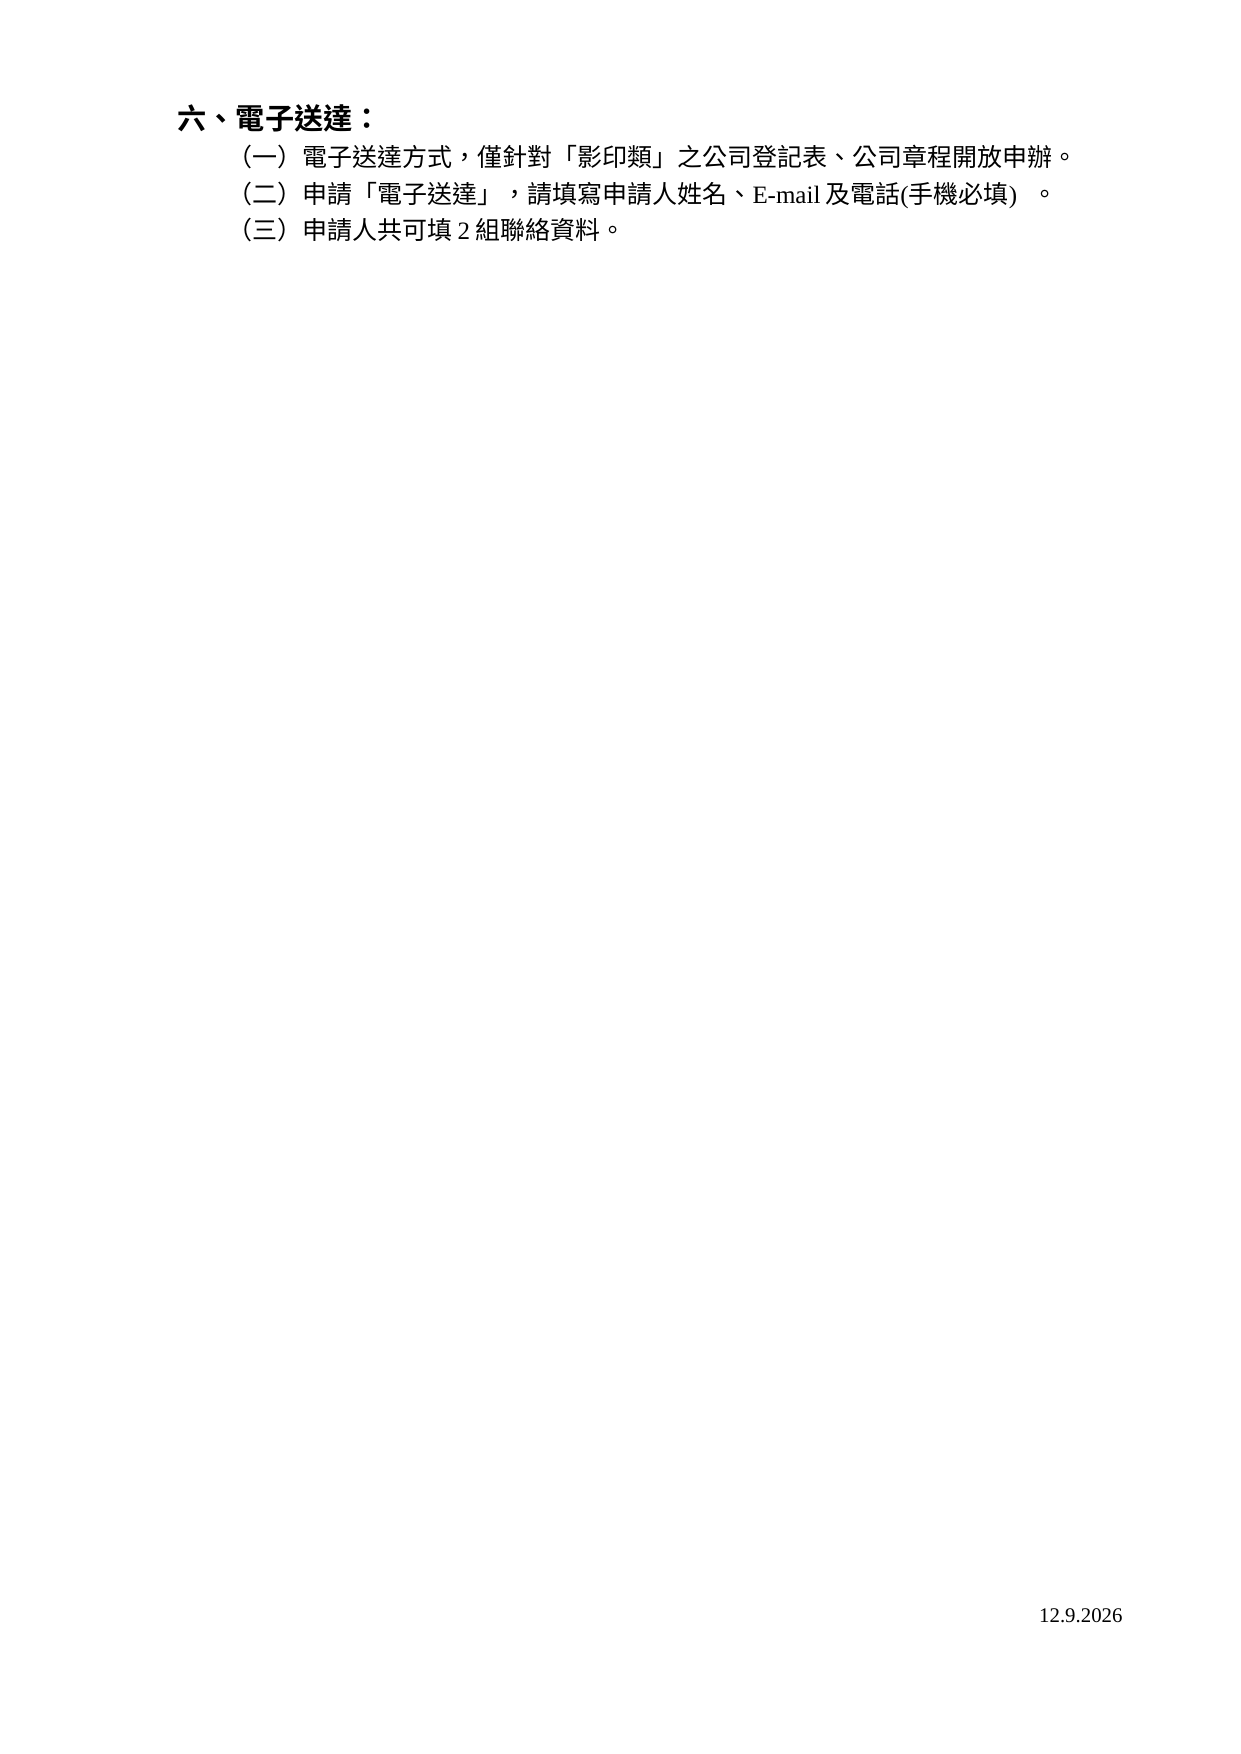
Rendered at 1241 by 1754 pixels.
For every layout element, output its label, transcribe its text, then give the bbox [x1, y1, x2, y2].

text （三）申請人共可填2組聯絡資料。 [227, 210, 1122, 247]
text （二）申請「電子送達」，請填寫申請人姓名、E-mail及電話(手機必填) 。 [227, 174, 1122, 210]
text 六、電子送達： [177, 96, 1122, 138]
text （一）電子送達方式，僅針對「影印類」之公司登記表、公司章程開放申辦。 [227, 138, 1122, 174]
